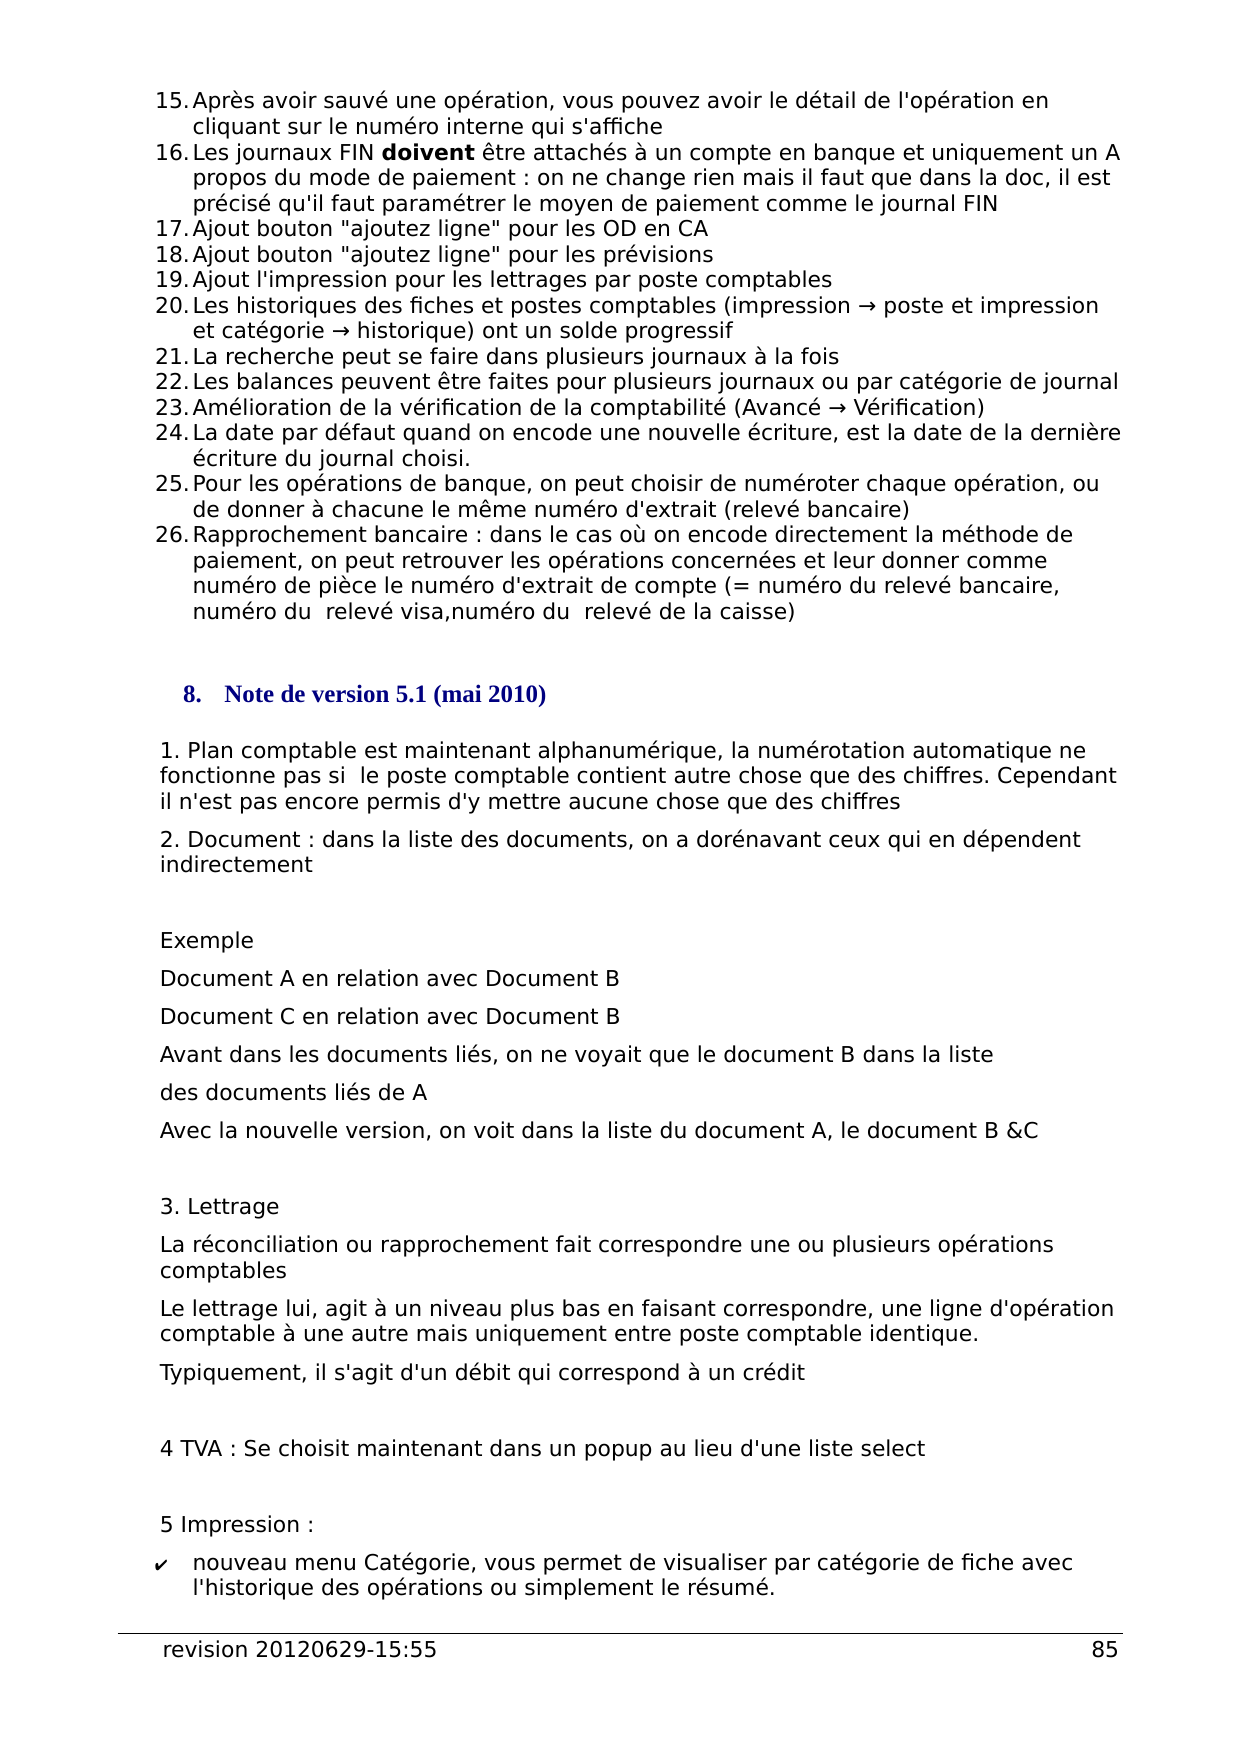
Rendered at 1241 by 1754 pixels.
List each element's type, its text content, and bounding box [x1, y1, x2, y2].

text 2. Document : dans la liste des documents, on a dorénavant ceux qui en dépendent indirectement [159, 827, 1123, 878]
text 4 TVA : Se choisit maintenant dans un popup au lieu d'une liste select [159, 1436, 1123, 1461]
list La recherche peut se faire dans plusieurs journaux à la fois [155, 344, 1123, 369]
text des documents liés de A [159, 1080, 1123, 1106]
list Pour les opérations de banque, on peut choisir de numéroter chaque opération, ou de donner à chacune le même numéro d'extrait (relevé bancaire) [155, 471, 1123, 522]
text Document C en relation avec Document B [159, 1004, 1123, 1030]
list Les historiques des fiches et postes comptables (impression → poste et impression et catégorie → historique) ont un solde progressif [155, 293, 1123, 344]
text Avant dans les documents liés, on ne voyait que le document B dans la liste [159, 1042, 1123, 1068]
text 3. Lettrage [159, 1194, 1123, 1220]
text 1. Plan comptable est maintenant alphanumérique, la numérotation automatique ne fonctionne pas si le poste comptable contient autre chose que des chiffres. Cependant il n'est pas encore permis d'y mettre aucune chose que des chiffres [159, 738, 1123, 814]
text Le lettrage lui, agit à un niveau plus bas en faisant correspondre, une ligne d'opération comptable à une autre mais uniquement entre poste comptable identique. [159, 1296, 1123, 1347]
list nouveau menu Catégorie, vous permet de visualiser par catégorie de fiche avec l'historique des opérations ou simplement le résumé. [155, 1550, 1123, 1601]
text La réconciliation ou rapprochement fait correspondre une ou plusieurs opérations comptables [159, 1232, 1123, 1283]
text Avec la nouvelle version, on voit dans la liste du document A, le document B &C [159, 1118, 1123, 1144]
text Typiquement, il s'agit d'un débit qui correspond à un crédit [159, 1359, 1123, 1385]
list Ajout bouton "ajoutez ligne" pour les OD en CA [155, 216, 1123, 242]
list Rapprochement bancaire : dans le cas où on encode directement la méthode de paiement, on peut retrouver les opérations concernées et leur donner comme numéro de pièce le numéro d'extrait de compte (= numéro du relevé bancaire, numéro du relevé visa,numéro du relevé de la caisse) [155, 522, 1123, 624]
text Document A en relation avec Document B [159, 966, 1123, 992]
text 5 Impression : [159, 1512, 1123, 1537]
list Amélioration de la vérification de la comptabilité (Avancé → Vérification) [155, 395, 1123, 420]
list Ajout l'impression pour les lettrages par poste comptables [155, 267, 1123, 293]
text Exemple [159, 928, 1123, 954]
list Ajout bouton "ajoutez ligne" pour les prévisions [155, 242, 1123, 267]
list Les balances peuvent être faites pour plusieurs journaux ou par catégorie de journal [155, 369, 1123, 395]
list Les journaux FIN doivent être attachés à un compte en banque et uniquement un A propos du mode de paiement : on ne change rien mais il faut que dans la doc, il est précisé qu'il faut paramétrer le moyen de paiement comme le journal FIN [155, 139, 1123, 216]
list Après avoir sauvé une opération, vous pouvez avoir le détail de l'opération en cliquant sur le numéro interne qui s'affiche [155, 88, 1123, 139]
subtitle Note de version 5.1 (mai 2010) [177, 679, 1123, 708]
list La date par défaut quand on encode une nouvelle écriture, est la date de la dernière écriture du journal choisi. [155, 420, 1123, 471]
